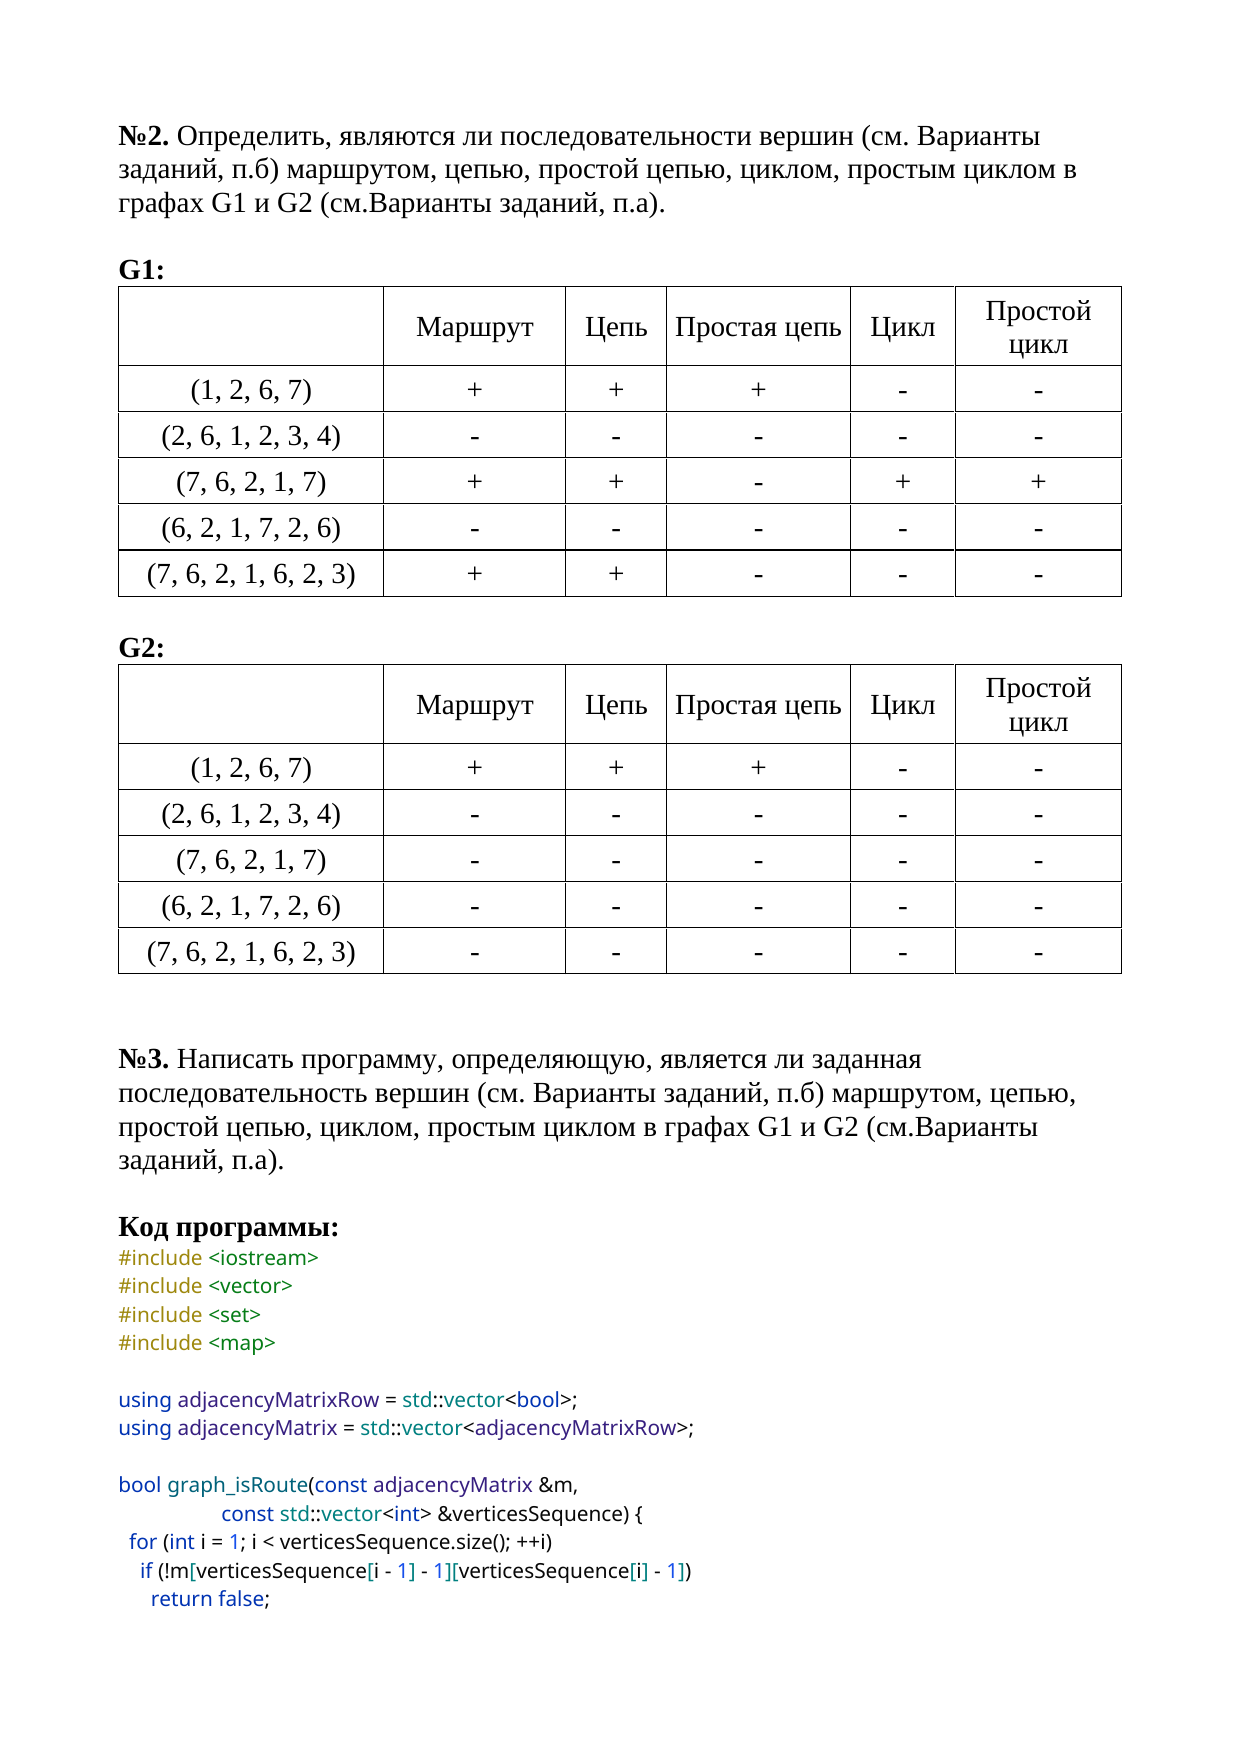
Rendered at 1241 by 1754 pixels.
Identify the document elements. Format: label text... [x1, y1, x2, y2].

text #include <iostream> #include <vector> #include <set> #include <map> using adjacencyMatrixRow = std::vector<bool>; using adjacencyMatrix = std::vector<adjacencyMatrixRow>; bool graph_isRoute(const adjacencyMatrix &m, const std::vector<int> &verticesSequence) { for (int i = 1; i < verticesSequence.size(); ++i) if (!m[verticesSequence[i - 1] - 1][verticesSequence[i] - 1]) return false; [118, 1243, 1122, 1613]
table_cell - [851, 790, 954, 835]
table_cell - [566, 413, 666, 457]
table_cell (7, 6, 2, 1, 6, 2, 3) [119, 551, 383, 596]
table_cell - [851, 929, 954, 973]
table_header Простая цепь [667, 665, 850, 743]
table_cell - [956, 744, 1121, 789]
table_cell - [566, 505, 666, 549]
table_cell (1, 2, 6, 7) [119, 366, 383, 411]
table_cell - [956, 366, 1121, 411]
table_cell - [956, 790, 1121, 835]
table_cell + [667, 366, 850, 411]
table_header Простой цикл [956, 665, 1121, 743]
table_header Цикл [851, 287, 954, 365]
table_cell - [956, 883, 1121, 927]
table_cell - [384, 790, 565, 835]
table_cell - [384, 883, 565, 927]
table_cell (7, 6, 2, 1, 7) [119, 836, 383, 881]
table_cell - [566, 790, 666, 835]
text №3. Написать программу, определяющую, является ли заданная последовательность вершин (см. Варианты заданий, п.б) маршрутом, цепью, простой цепью, циклом, простым циклом в графах G1 и G2 (см.Варианты заданий, п.а). [118, 1042, 1122, 1176]
table_cell - [851, 505, 954, 549]
table_cell - [956, 551, 1121, 596]
table_cell + [956, 459, 1121, 503]
table_cell - [667, 505, 850, 549]
table_cell - [851, 413, 954, 457]
table_cell + [384, 366, 565, 411]
table_cell - [667, 413, 850, 457]
table_cell (2, 6, 1, 2, 3, 4) [119, 790, 383, 835]
text №2. Определить, являются ли последовательности вершин (см. Варианты заданий, п.б) маршрутом, цепью, простой цепью, циклом, простым циклом в графах G1 и G2 (см.Варианты заданий, п.а). [118, 118, 1122, 219]
table_cell + [566, 366, 666, 411]
table_cell - [956, 929, 1121, 973]
table_cell - [566, 929, 666, 973]
table_cell - [667, 836, 850, 881]
table_cell - [667, 929, 850, 973]
table_cell + [667, 744, 850, 789]
table_cell + [384, 459, 565, 503]
table_cell - [667, 883, 850, 927]
table_cell - [956, 505, 1121, 549]
table_cell (7, 6, 2, 1, 7) [119, 459, 383, 503]
table_cell - [667, 459, 850, 503]
table_header Простой цикл [956, 287, 1121, 365]
table_cell + [384, 551, 565, 596]
table_cell - [566, 836, 666, 881]
table_cell (7, 6, 2, 1, 6, 2, 3) [119, 929, 383, 973]
table_cell - [851, 836, 954, 881]
table_cell - [851, 744, 954, 789]
table_cell - [851, 551, 954, 596]
table_header [119, 665, 383, 743]
table_header [119, 287, 383, 365]
table_header Цепь [566, 665, 666, 743]
table_cell - [851, 883, 954, 927]
table_cell (6, 2, 1, 7, 2, 6) [119, 883, 383, 927]
table_cell - [956, 836, 1121, 881]
table_cell + [566, 459, 666, 503]
table_cell + [566, 744, 666, 789]
table_cell (6, 2, 1, 7, 2, 6) [119, 505, 383, 549]
table_cell (1, 2, 6, 7) [119, 744, 383, 789]
text G2: [118, 630, 1122, 664]
table_cell (2, 6, 1, 2, 3, 4) [119, 413, 383, 457]
table_header Маршрут [384, 665, 565, 743]
table_cell - [384, 836, 565, 881]
table_cell - [384, 929, 565, 973]
table_header Цепь [566, 287, 666, 365]
table_header Маршрут [384, 287, 565, 365]
table_header Цикл [851, 665, 954, 743]
table_header Простая цепь [667, 287, 850, 365]
table_cell - [566, 883, 666, 927]
table_cell - [851, 366, 954, 411]
table_cell + [851, 459, 954, 503]
table_cell + [384, 744, 565, 789]
table_cell - [384, 505, 565, 549]
text Код программы: [118, 1209, 1122, 1243]
table_cell - [956, 413, 1121, 457]
table_cell - [667, 551, 850, 596]
table_cell - [384, 413, 565, 457]
text G1: [118, 252, 1122, 286]
table_cell - [667, 790, 850, 835]
table_cell + [566, 551, 666, 596]
